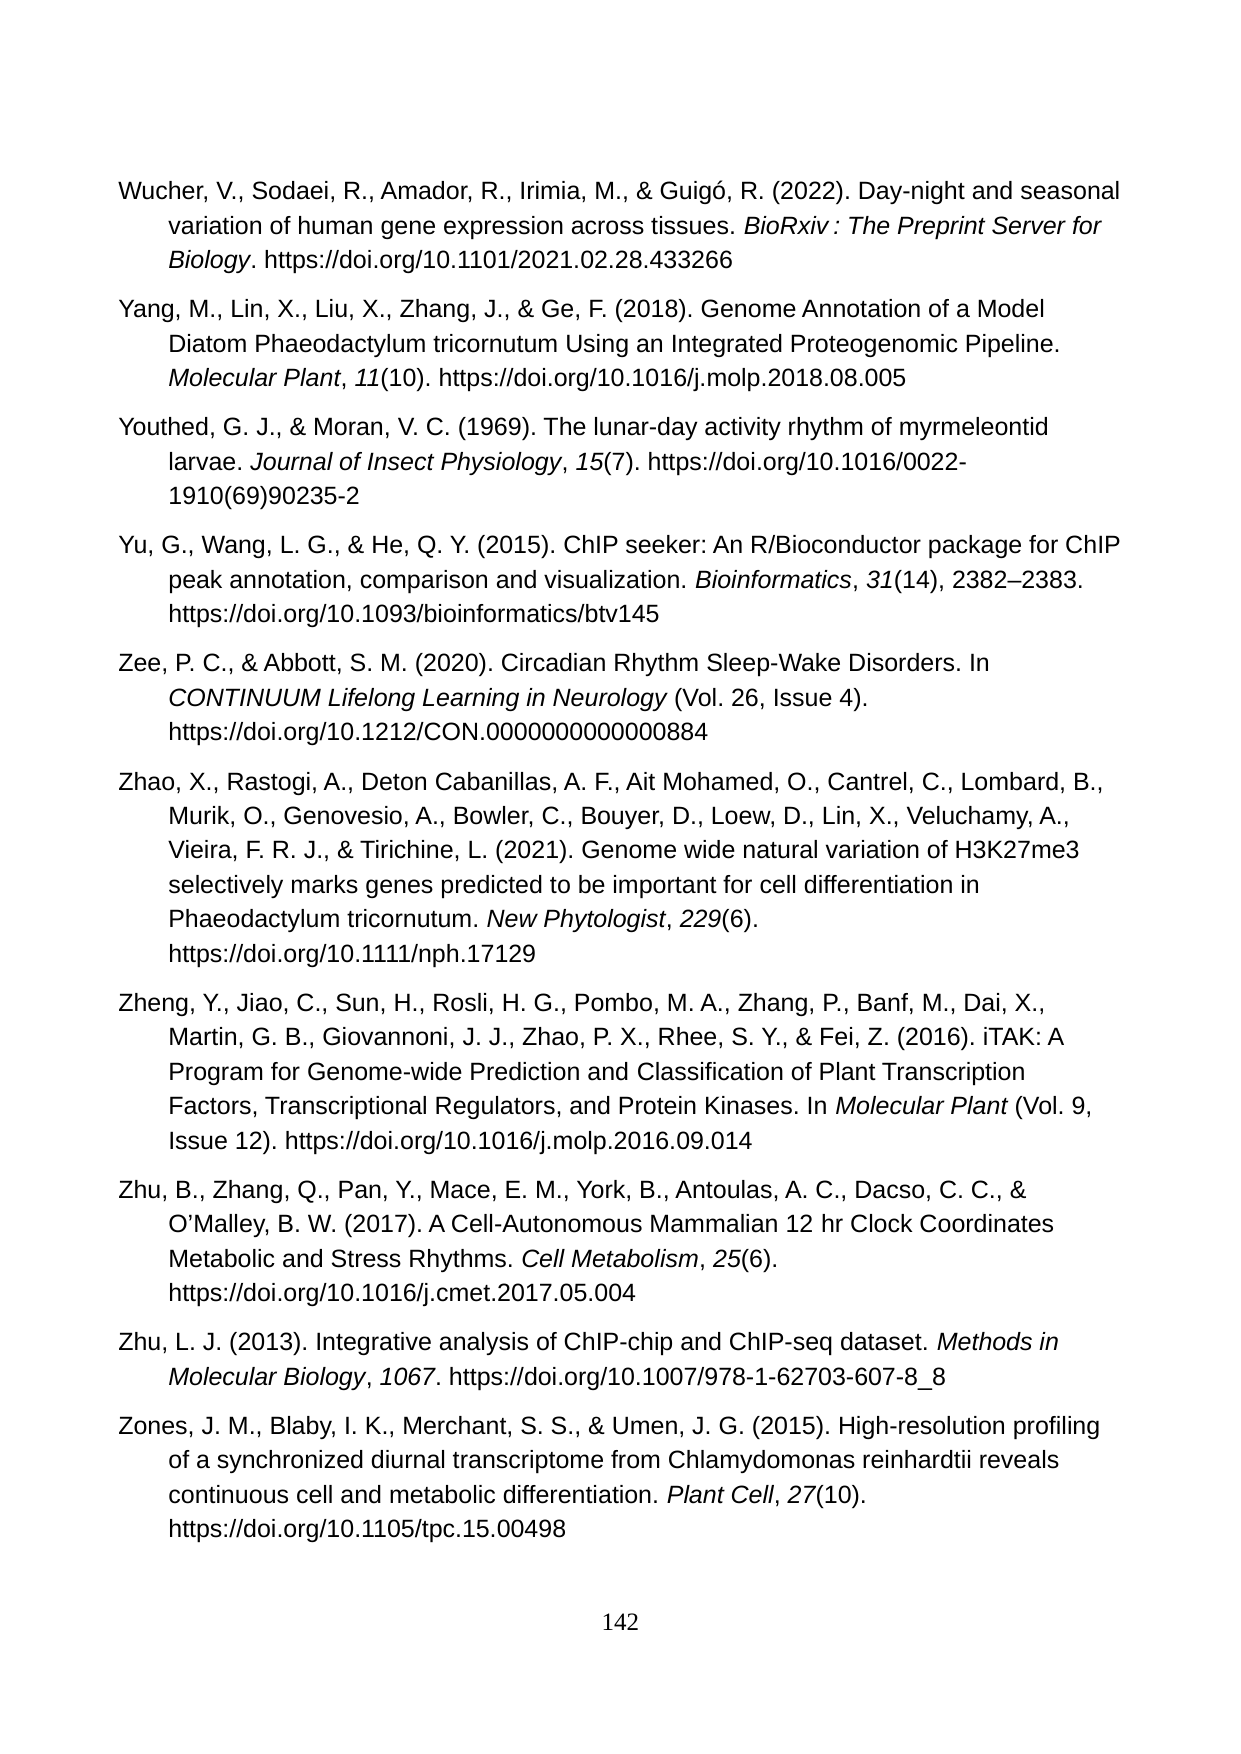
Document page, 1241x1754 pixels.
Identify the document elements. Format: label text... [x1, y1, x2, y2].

text Yu, G., Wang, L. G., & He, Q. Y. (2015). ChIP seeker: An R/Bioconductor package for ChIP peak annotation, comparison and visualization. Bioinformatics, 31(14), 2382–2383. https://doi.org/10.1093/bioinformatics/btv145 [118, 530, 1122, 628]
text Zhu, B., Zhang, Q., Pan, Y., Mace, E. M., York, B., Antoulas, A. C., Dacso, C. C., & O’Malley, B. W. (2017). A Cell-Autonomous Mammalian 12 hr Clock Coordinates Metabolic and Stress Rhythms. Cell Metabolism, 25(6). https://doi.org/10.1016/j.cmet.2017.05.004 [118, 1175, 1122, 1307]
text Zhu, L. J. (2013). Integrative analysis of ChIP-chip and ChIP-seq dataset. Methods in Molecular Biology, 1067. https://doi.org/10.1007/978-1-62703-607-8_8 [118, 1327, 1122, 1391]
text Yang, M., Lin, X., Liu, X., Zhang, J., & Ge, F. (2018). Genome Annotation of a Model Diatom Phaeodactylum tricornutum Using an Integrated Proteogenomic Pipeline. Molecular Plant, 11(10). https://doi.org/10.1016/j.molp.2018.08.005 [118, 294, 1122, 392]
text Zheng, Y., Jiao, C., Sun, H., Rosli, H. G., Pombo, M. A., Zhang, P., Banf, M., Dai, X., Martin, G. B., Giovannoni, J. J., Zhao, P. X., Rhee, S. Y., & Fei, Z. (2016). iTAK: A Program for Genome-wide Prediction and Classification of Plant Transcription Factors, Transcriptional Regulators, and Protein Kinases. In Molecular Plant (Vol. 9, Issue 12). https://doi.org/10.1016/j.molp.2016.09.014 [118, 988, 1122, 1154]
text Zee, P. C., & Abbott, S. M. (2020). Circadian Rhythm Sleep-Wake Disorders. In CONTINUUM Lifelong Learning in Neurology (Vol. 26, Issue 4). https://doi.org/10.1212/CON.0000000000000884 [118, 648, 1122, 746]
text Zhao, X., Rastogi, A., Deton Cabanillas, A. F., Ait Mohamed, O., Cantrel, C., Lombard, B., Murik, O., Genovesio, A., Bowler, C., Bouyer, D., Loew, D., Lin, X., Veluchamy, A., Vieira, F. R. J., & Tirichine, L. (2021). Genome wide natural variation of H3K27me3 selectively marks genes predicted to be important for cell differentiation in Phaeodactylum tricornutum. New Phytologist, 229(6). https://doi.org/10.1111/nph.17129 [118, 766, 1122, 968]
text Wucher, V., Sodaei, R., Amador, R., Irimia, M., & Guigó, R. (2022). Day-night and seasonal variation of human gene expression across tissues. BioRxiv : The Preprint Server for Biology. https://doi.org/10.1101/2021.02.28.433266 [118, 176, 1122, 274]
text Youthed, G. J., & Moran, V. C. (1969). The lunar-day activity rhythm of myrmeleontid larvae. Journal of Insect Physiology, 15(7). https://doi.org/10.1016/0022-1910(69)90235-2 [118, 412, 1122, 510]
text Zones, J. M., Blaby, I. K., Merchant, S. S., & Umen, J. G. (2015). High-resolution profiling of a synchronized diurnal transcriptome from Chlamydomonas reinhardtii reveals continuous cell and metabolic differentiation. Plant Cell, 27(10). https://doi.org/10.1105/tpc.15.00498 [118, 1411, 1122, 1543]
